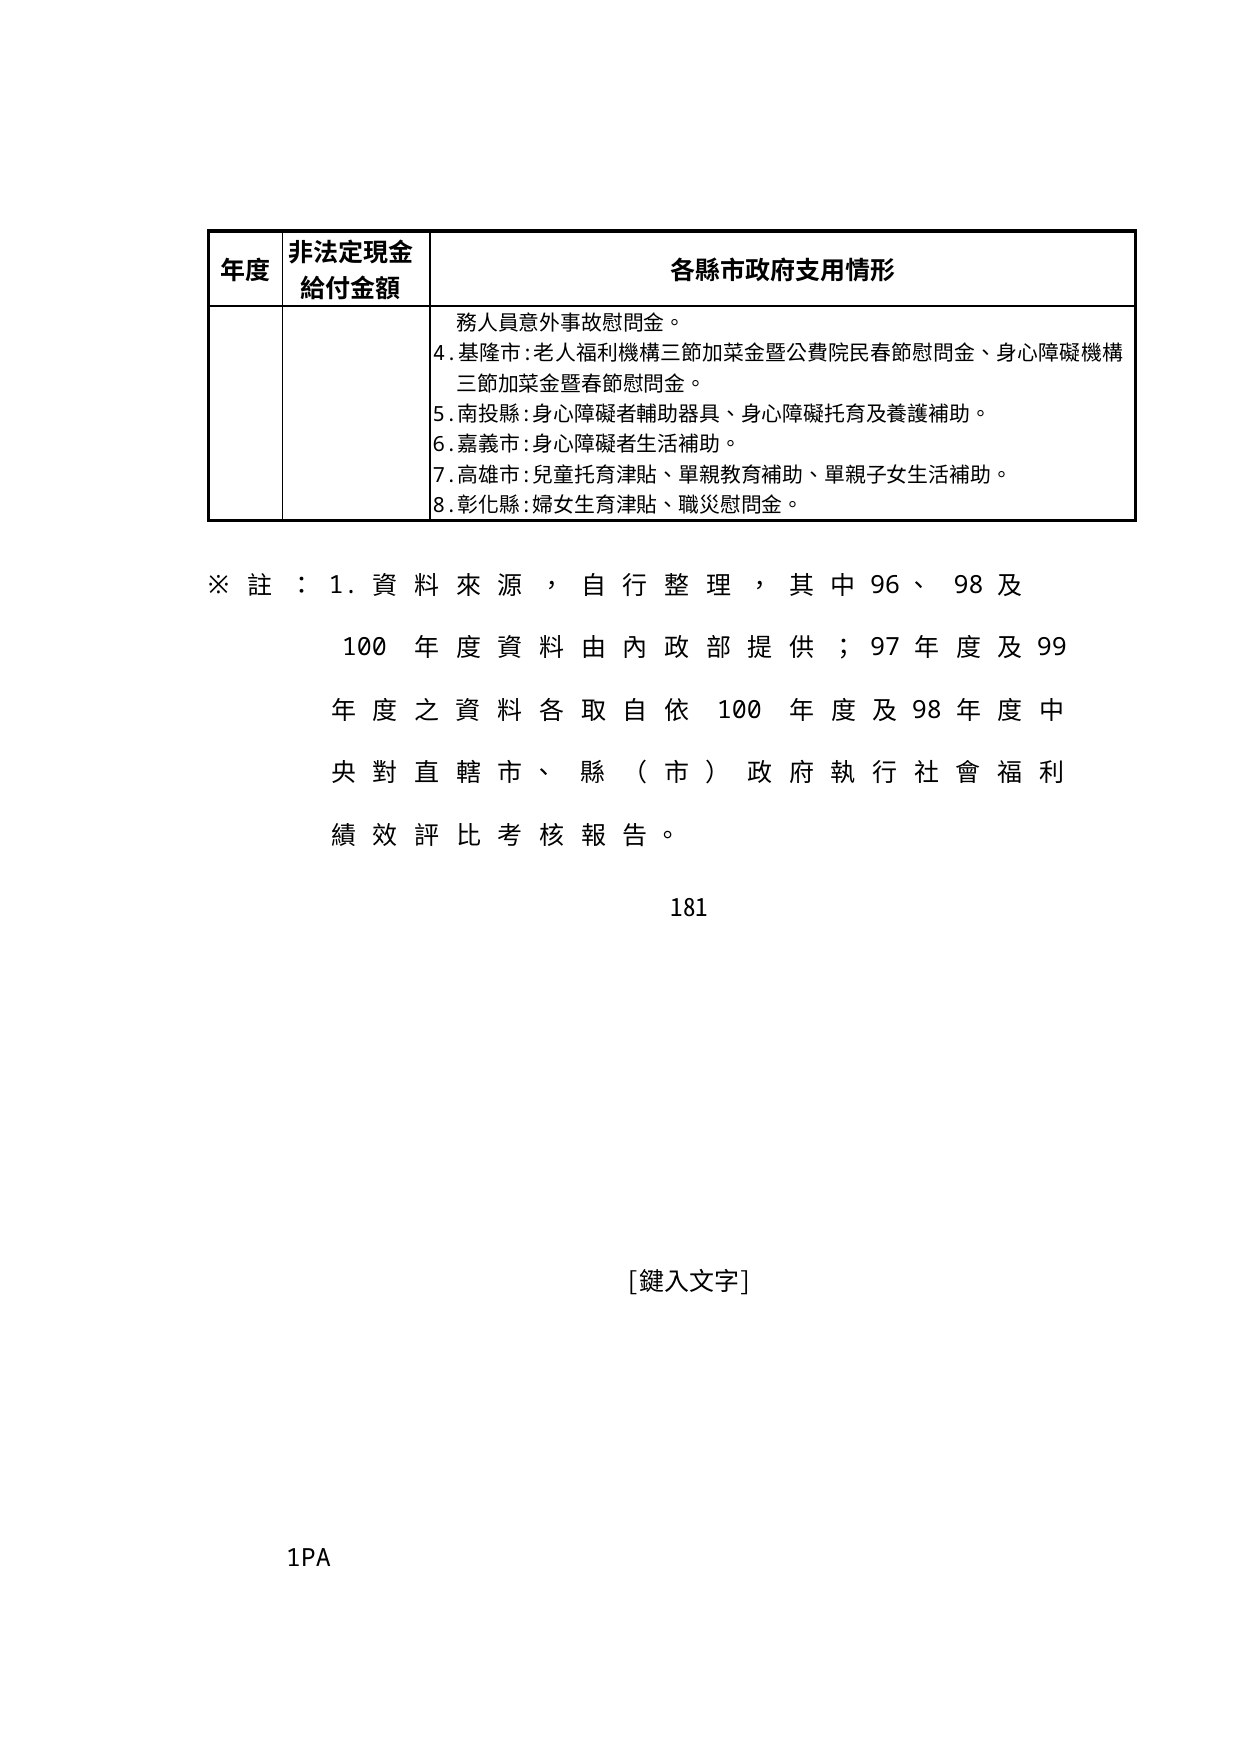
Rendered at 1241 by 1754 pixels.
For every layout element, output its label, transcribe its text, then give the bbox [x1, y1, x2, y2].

table_header 非法定現金給付金額 [283, 233, 429, 305]
table_header 各縣市政府支用情形 [431, 233, 1134, 305]
table_cell [283, 307, 429, 518]
text ※註：1.資料來源，自行整理，其中96、98及100年度資料由內政部提供；97年度及99年度之資料各取自依100年度及98年度中央對直轄市、縣（市）政府執行社會福利績效評比考核報告。 [197, 542, 1072, 854]
table_cell 務人員意外事故慰問金。 4.基隆市:老人福利機構三節加菜金暨公費院民春節慰問金、身心障礙機構三節加菜金暨春節慰問金。 5.南投縣:身心障礙者輔助器具、身心障礙托育及養護補助。 6.嘉義市:身心障礙者生活補助。 7.高雄市:兒童托育津貼、單親教育補助、單親子女生活補助。 8.彰化縣:婦女生育津貼、職災慰問金。 [431, 307, 1134, 518]
table_header 年度 [210, 233, 282, 305]
table_cell [210, 307, 282, 518]
